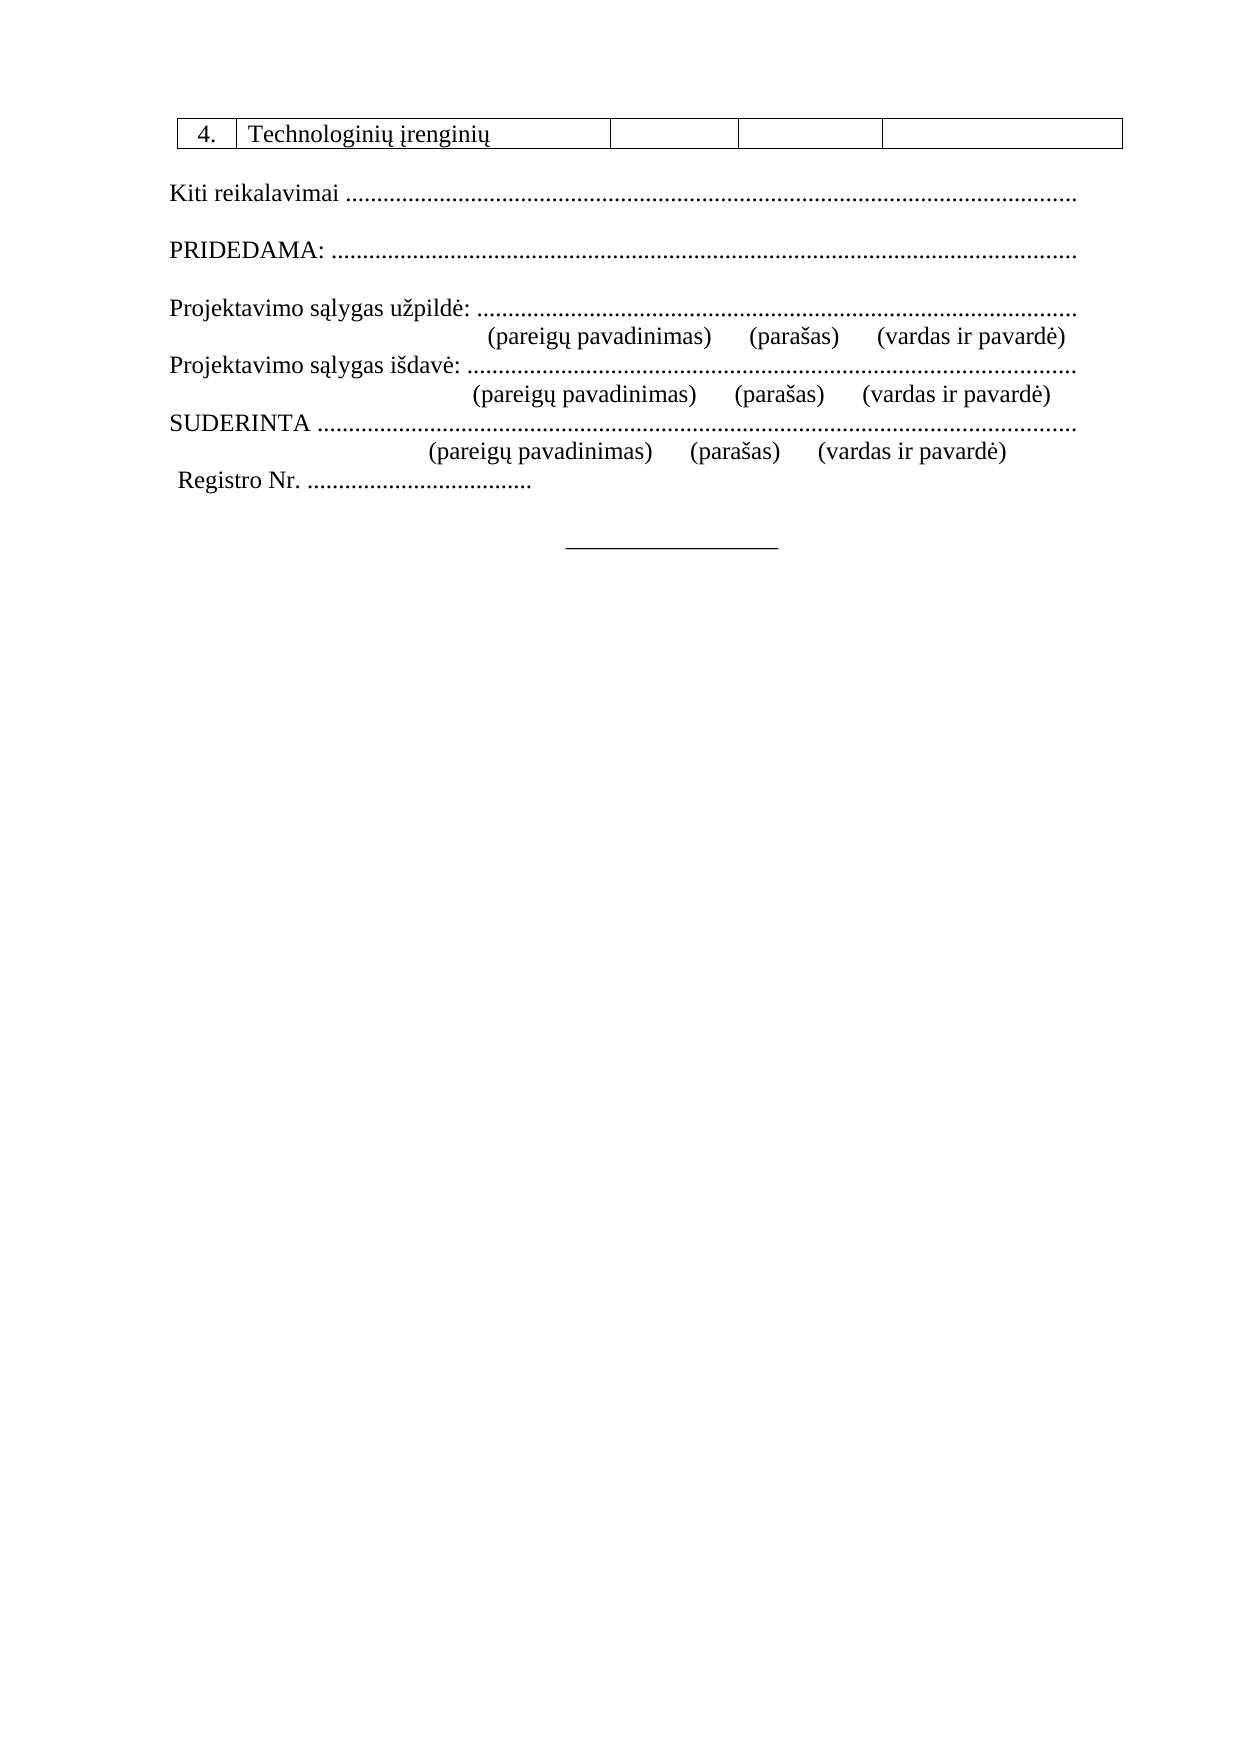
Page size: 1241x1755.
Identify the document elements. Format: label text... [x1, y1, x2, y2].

text Registro Nr. .................................... [177, 465, 1166, 494]
text Projektavimo sąlygas užpildė: [169, 293, 1166, 321]
text (pareigų pavadinimas) (parašas) (vardas ir pavardė) [177, 379, 1166, 408]
text Projektavimo sąlygas išdavė: [169, 350, 1166, 379]
text _________________ [177, 523, 1166, 551]
table_cell [739, 119, 882, 148]
text Kiti reikalavimai [169, 178, 1166, 206]
text SUDERINTA [169, 408, 1166, 436]
text PRIDEDAMA: [169, 235, 1166, 264]
text (pareigų pavadinimas) (parašas) (vardas ir pavardė) [177, 321, 1166, 350]
table_cell 4. [178, 119, 236, 148]
table_cell Technologinių įrenginių [237, 119, 610, 148]
table_cell [611, 119, 738, 148]
table_cell [883, 119, 1122, 148]
text (pareigų pavadinimas) (parašas) (vardas ir pavardė) [177, 436, 1166, 465]
